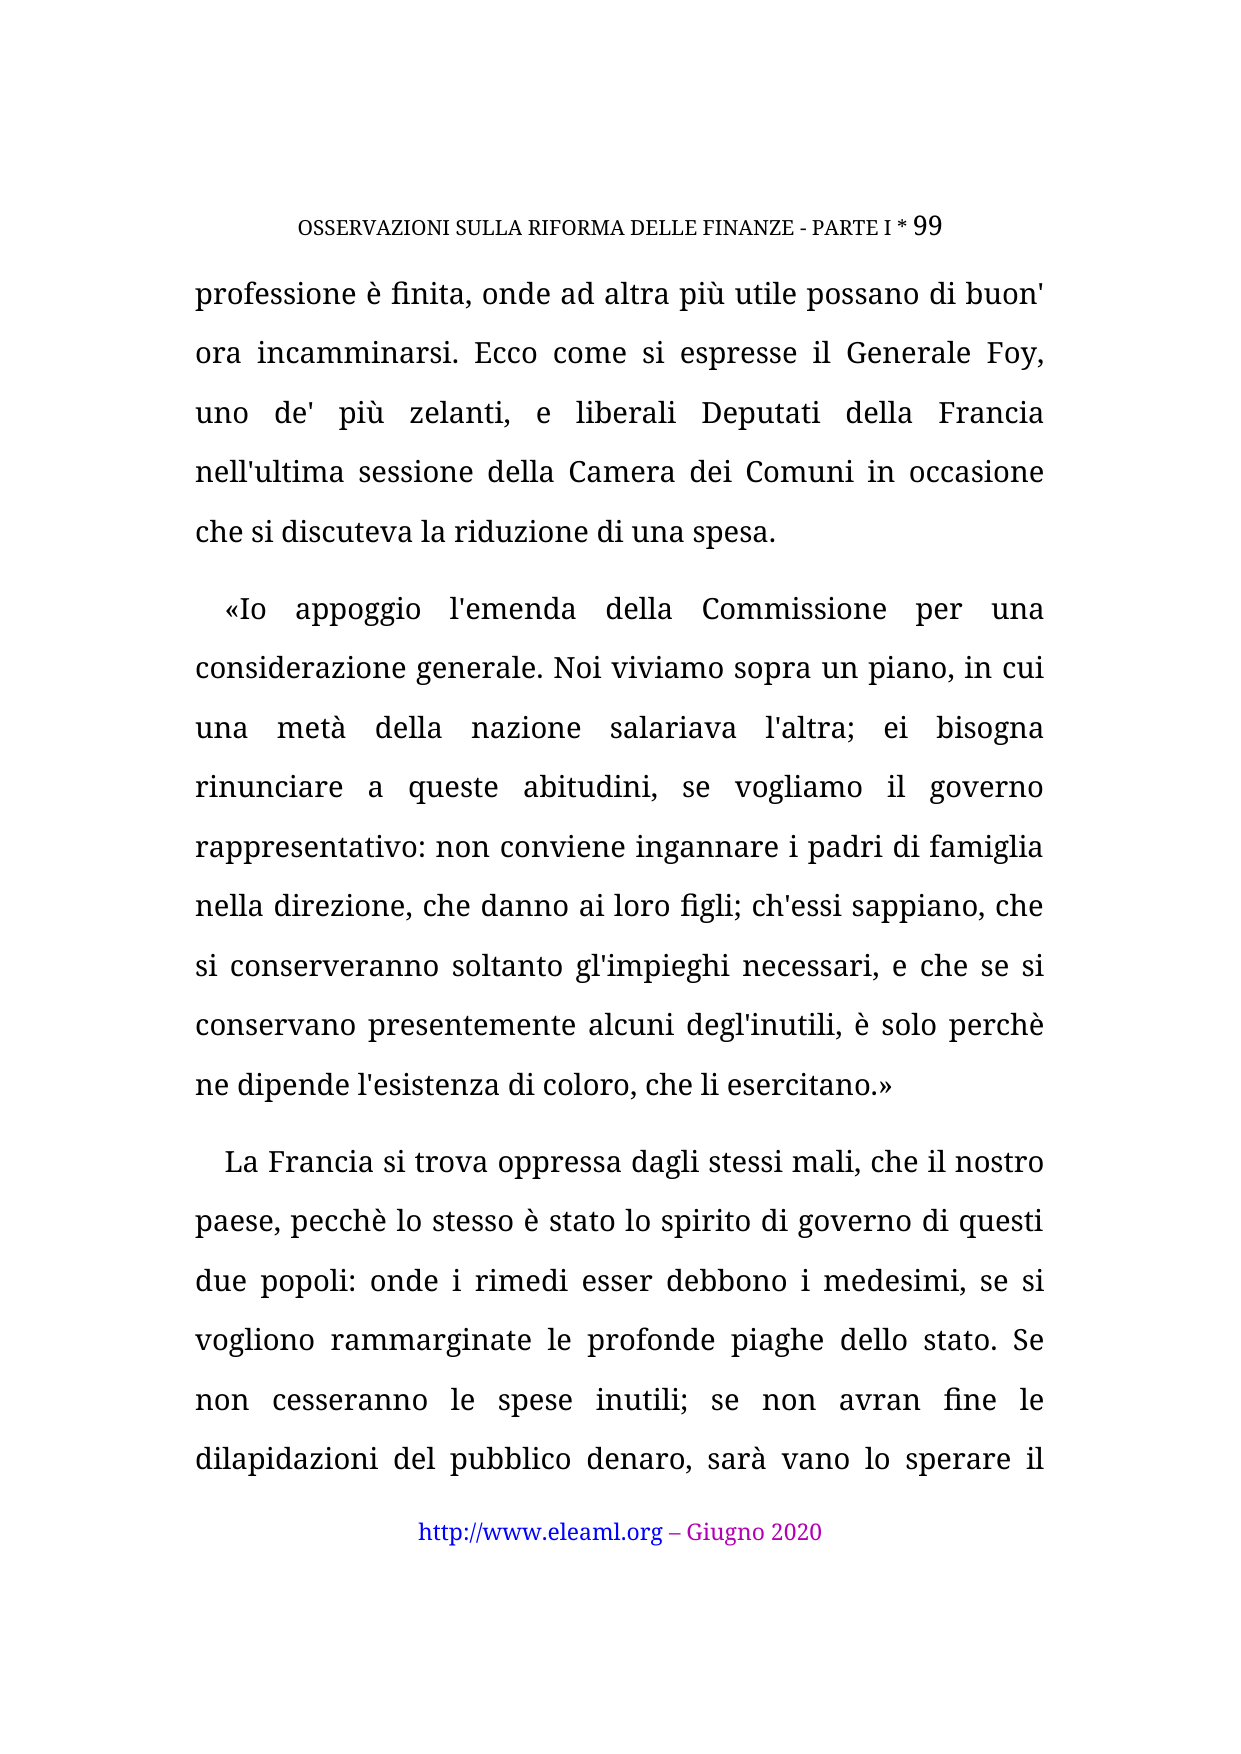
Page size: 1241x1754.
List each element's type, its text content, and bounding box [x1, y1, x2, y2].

text professione è finita, onde ad altra più utile possano di buon' ora incamminarsi. Ecco come si espresse il Generale Foy, uno de' più zelanti, e liberali Deputati della Francia nell'ultima sessione della Camera dei Comuni in occasione che si discuteva la riduzione di una spesa. [195, 273, 1045, 551]
text «Io appoggio l'emenda della Commissione per una considerazione generale. Noi viviamo sopra un piano, in cui una metà della nazione salariava l'altra; ei bisogna rinunciare a queste abitudini, se vogliamo il governo rappresentativo: non conviene ingannare i padri di famiglia nella direzione, che danno ai loro figli; ch'essi sappiano, che si conserveranno soltanto gl'impieghi necessari, e che se si conservano presentemente alcuni degl'inutili, è solo perchè ne dipende l'esistenza di coloro, che li esercitano.» [195, 588, 1045, 1104]
text La Francia si trova oppressa dagli stessi mali, che il nostro paese, pecchè lo stesso è stato lo spirito di governo di questi due popoli: onde i rimedi esser debbono i medesimi, se si vogliono rammarginate le profonde piaghe dello stato. Se non cesseranno le spese inutili; se non avran fine le dilapidazioni del pubblico denaro, sarà vano lo sperare il [195, 1141, 1045, 1478]
